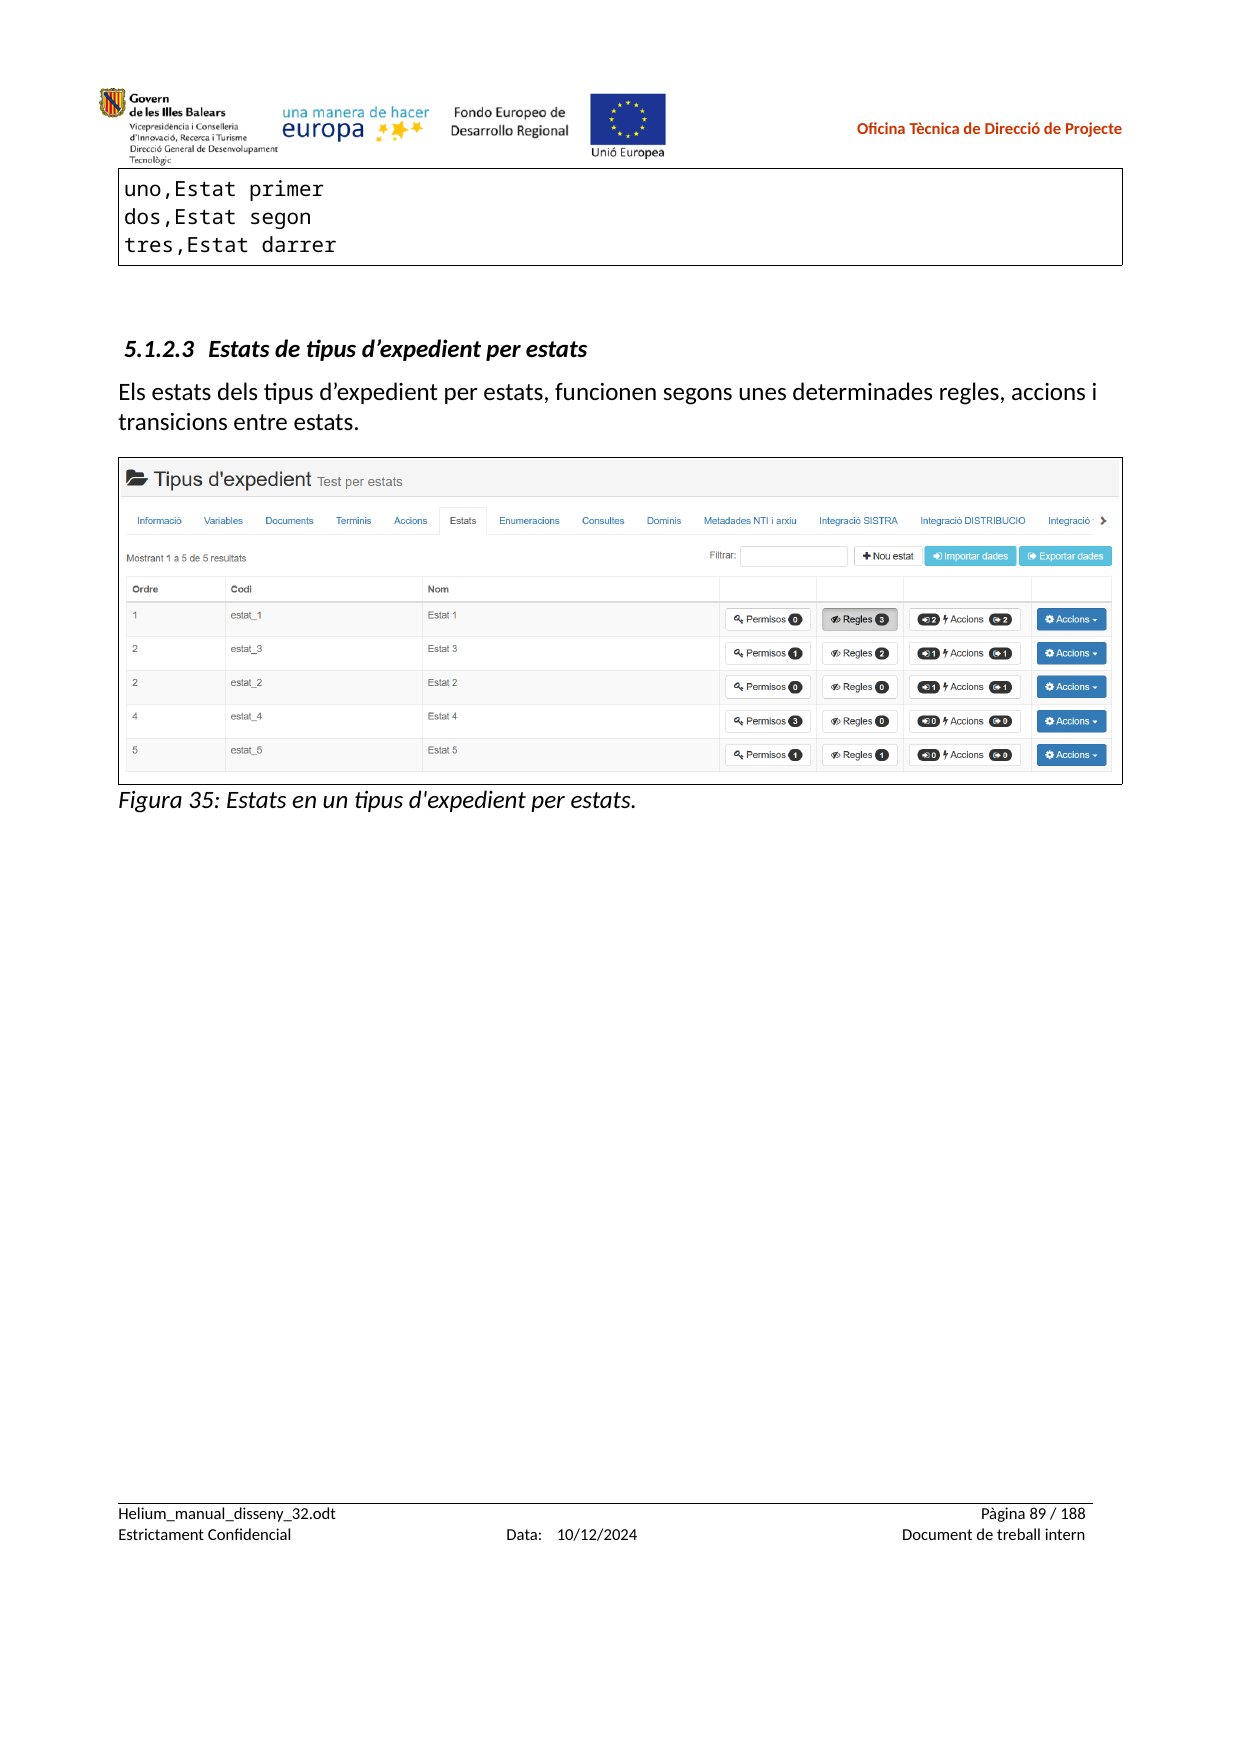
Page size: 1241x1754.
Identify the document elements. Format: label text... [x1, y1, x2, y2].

picture [99, 87, 668, 166]
text [119, 458, 1122, 784]
table_header uno,Estat primer dos,Estat segon tres,Estat darrer [119, 169, 1122, 265]
subtitle Estats de tipus d’expedient per estats [118, 333, 1122, 363]
text Figura 35: Estats en un tipus d'expedient per estats. [118, 785, 1122, 814]
picture [121, 460, 1119, 781]
text Els estats dels tipus d’expedient per estats, funcionen segons unes determinades regles, accions i transicions entre estats. [118, 376, 1122, 437]
